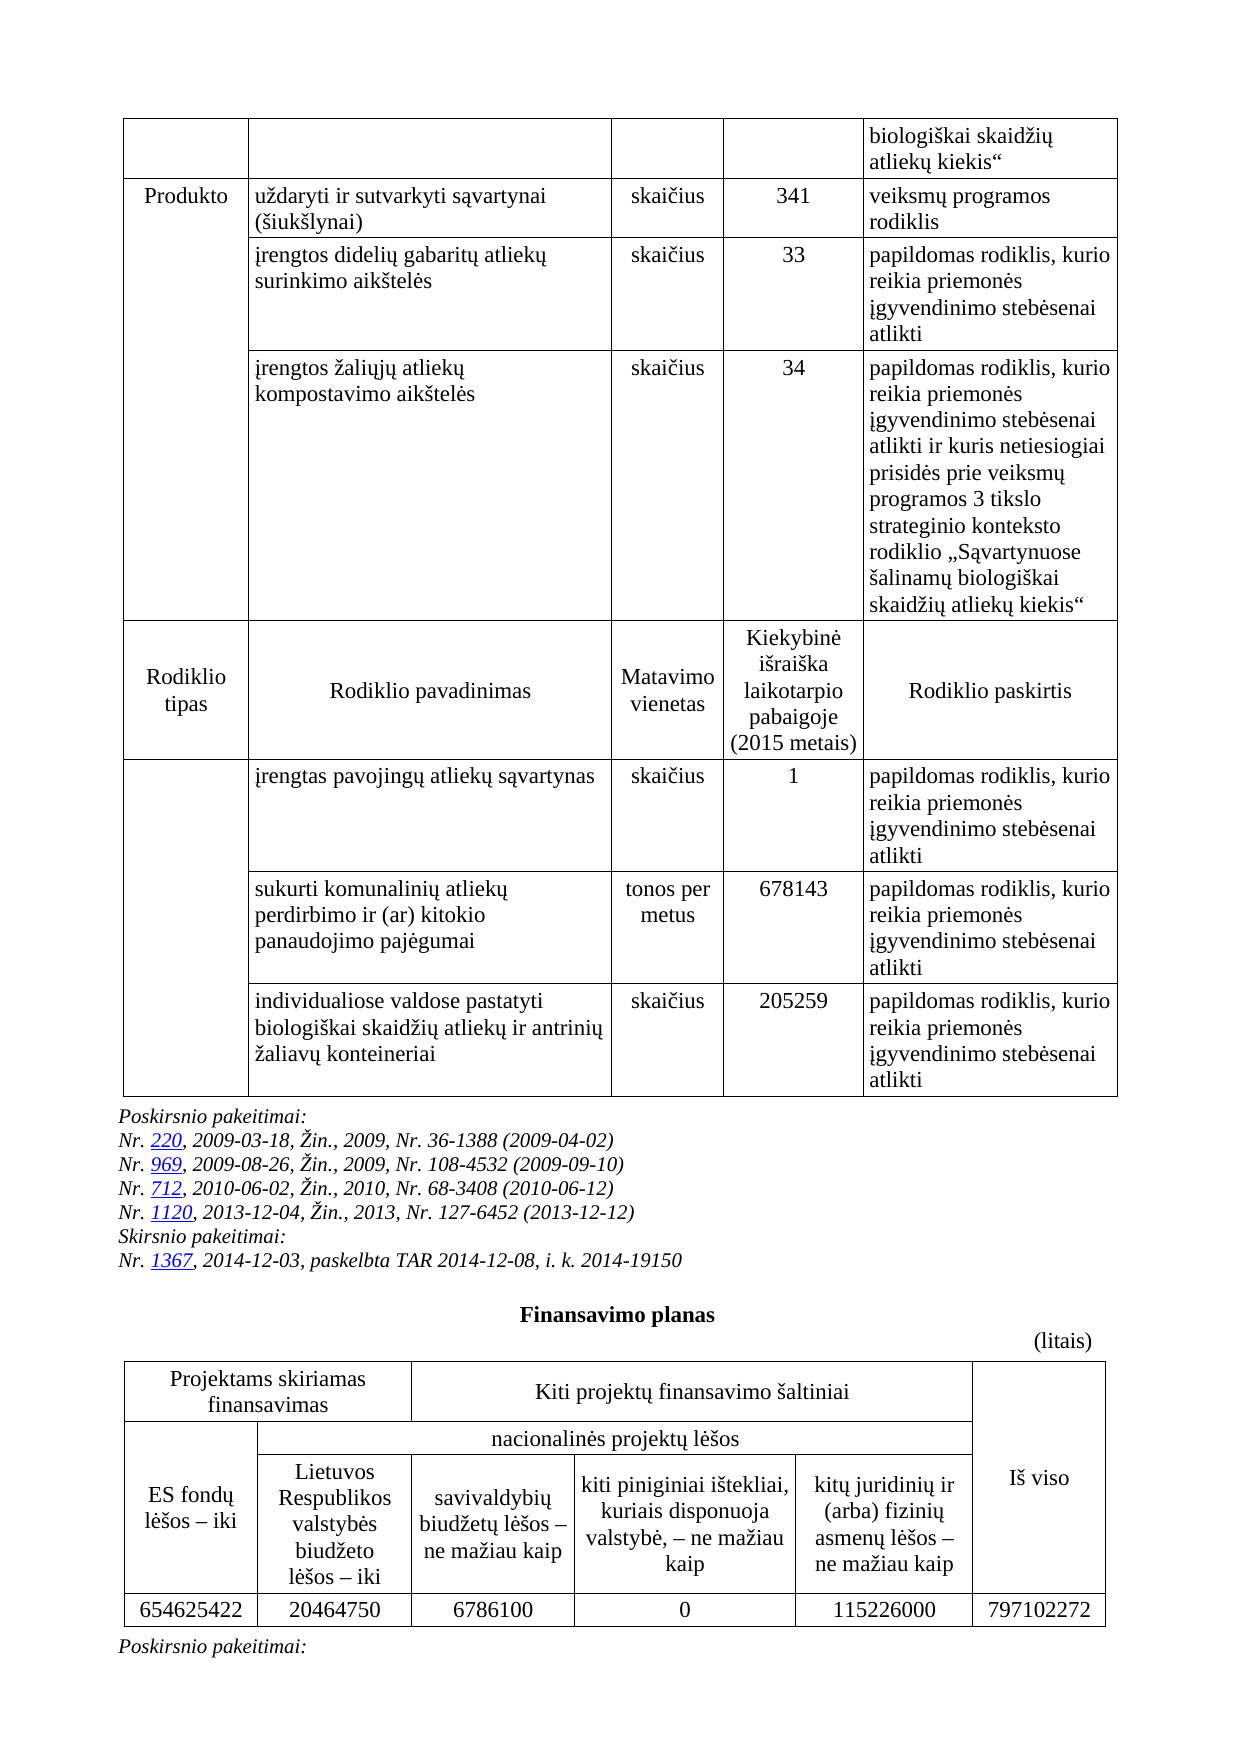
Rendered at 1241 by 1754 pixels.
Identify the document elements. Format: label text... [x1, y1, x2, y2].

table_cell 33 [724, 238, 863, 349]
text Poskirsnio pakeitimai: [118, 1634, 1122, 1658]
table_cell [124, 119, 248, 178]
table_cell skaičius [612, 351, 723, 620]
table_cell Lietuvos Respublikos valstybės biudžeto lėšos – iki [258, 1455, 411, 1592]
table_cell 20464750 [258, 1594, 411, 1626]
table_cell [724, 119, 863, 178]
table_cell skaičius [612, 984, 723, 1096]
table_cell 34 [724, 351, 863, 620]
table_cell papildomas rodiklis, kurio reikia priemonės įgyvendinimo stebėsenai atlikti [864, 760, 1117, 871]
table_cell [612, 119, 723, 178]
table_cell įrengtos didelių gabaritų atliekų surinkimo aikštelės [249, 238, 611, 349]
table_cell skaičius [612, 760, 723, 871]
table_cell skaičius [612, 179, 723, 237]
table_cell [124, 760, 248, 1096]
text Nr. 712, 2010-06-02, Žin., 2010, Nr. 68-3408 (2010-06-12) [118, 1176, 1122, 1200]
table_cell 6786100 [412, 1594, 574, 1626]
table_cell 797102272 [973, 1594, 1105, 1626]
table_cell 1 [724, 760, 863, 871]
table_cell kiti piniginiai ištekliai, kuriais disponuoja valstybė, – ne mažiau kaip [575, 1455, 795, 1592]
table_cell kitų juridinių ir (arba) fizinių asmenų lėšos – ne mažiau kaip [796, 1455, 972, 1592]
table_cell Kiekybinė išraiška laikotarpio pabaigoje (2015 metais) [724, 621, 863, 759]
table_cell Produkto [124, 179, 248, 620]
table_cell 205259 [724, 984, 863, 1096]
table_header Iš viso [973, 1362, 1105, 1592]
table_cell 654625422 [125, 1594, 257, 1626]
table_cell biologiškai skaidžių atliekų kiekis“ [864, 119, 1117, 178]
table_cell [249, 119, 611, 178]
table_cell Rodiklio pavadinimas [249, 621, 611, 759]
table_cell įrengtos žaliųjų atliekų kompostavimo aikštelės [249, 351, 611, 620]
table_cell 678143 [724, 872, 863, 983]
table_cell papildomas rodiklis, kurio reikia priemonės įgyvendinimo stebėsenai atlikti [864, 238, 1117, 349]
text Poskirsnio pakeitimai: [118, 1104, 1122, 1128]
table_cell Matavimo vienetas [612, 621, 723, 759]
table_header Projektams skiriamas finansavimas [125, 1362, 411, 1421]
table_cell Rodiklio tipas [124, 621, 248, 759]
table_cell Rodiklio paskirtis [864, 621, 1117, 759]
table_cell ES fondų lėšos – iki [125, 1422, 257, 1592]
table_cell 0 [575, 1594, 795, 1626]
text Nr. 220, 2009-03-18, Žin., 2009, Nr. 36-1388 (2009-04-02) [118, 1128, 1122, 1152]
table_cell tonos per metus [612, 872, 723, 983]
text Nr. 1367, 2014-12-03, paskelbta TAR 2014-12-08, i. k. 2014-19150 [118, 1248, 1122, 1272]
table_cell sukurti komunalinių atliekų perdirbimo ir (ar) kitokio panaudojimo pajėgumai [249, 872, 611, 983]
table_cell individualiose valdose pastatyti biologiškai skaidžių atliekų ir antrinių žaliavų konteineriai [249, 984, 611, 1096]
text (litais) [118, 1327, 1122, 1354]
table_cell 341 [724, 179, 863, 237]
table_cell 115226000 [796, 1594, 972, 1626]
table_cell papildomas rodiklis, kurio reikia priemonės įgyvendinimo stebėsenai atlikti [864, 872, 1117, 983]
table_cell nacionalinės projektų lėšos [258, 1422, 972, 1454]
table_cell uždaryti ir sutvarkyti sąvartynai (šiukšlynai) [249, 179, 611, 237]
text Skirsnio pakeitimai: [118, 1224, 1122, 1248]
table_cell skaičius [612, 238, 723, 349]
table_cell įrengtas pavojingų atliekų sąvartynas [249, 760, 611, 871]
table_cell savivaldybių biudžetų lėšos – ne mažiau kaip [412, 1455, 574, 1592]
table_cell veiksmų programos rodiklis [864, 179, 1117, 237]
table_header Kiti projektų finansavimo šaltiniai [412, 1362, 972, 1421]
text Nr. 969, 2009-08-26, Žin., 2009, Nr. 108-4532 (2009-09-10) [118, 1152, 1122, 1176]
table_cell papildomas rodiklis, kurio reikia priemonės įgyvendinimo stebėsenai atlikti ir kuris netiesiogiai prisidės prie veiksmų programos 3 tikslo strateginio konteksto rodiklio „Sąvartynuose šalinamų biologiškai skaidžių atliekų kiekis“ [864, 351, 1117, 620]
text Finansavimo planas [118, 1301, 1122, 1327]
table_cell papildomas rodiklis, kurio reikia priemonės įgyvendinimo stebėsenai atlikti [864, 984, 1117, 1096]
text Nr. 1120, 2013-12-04, Žin., 2013, Nr. 127-6452 (2013-12-12) [118, 1200, 1122, 1224]
